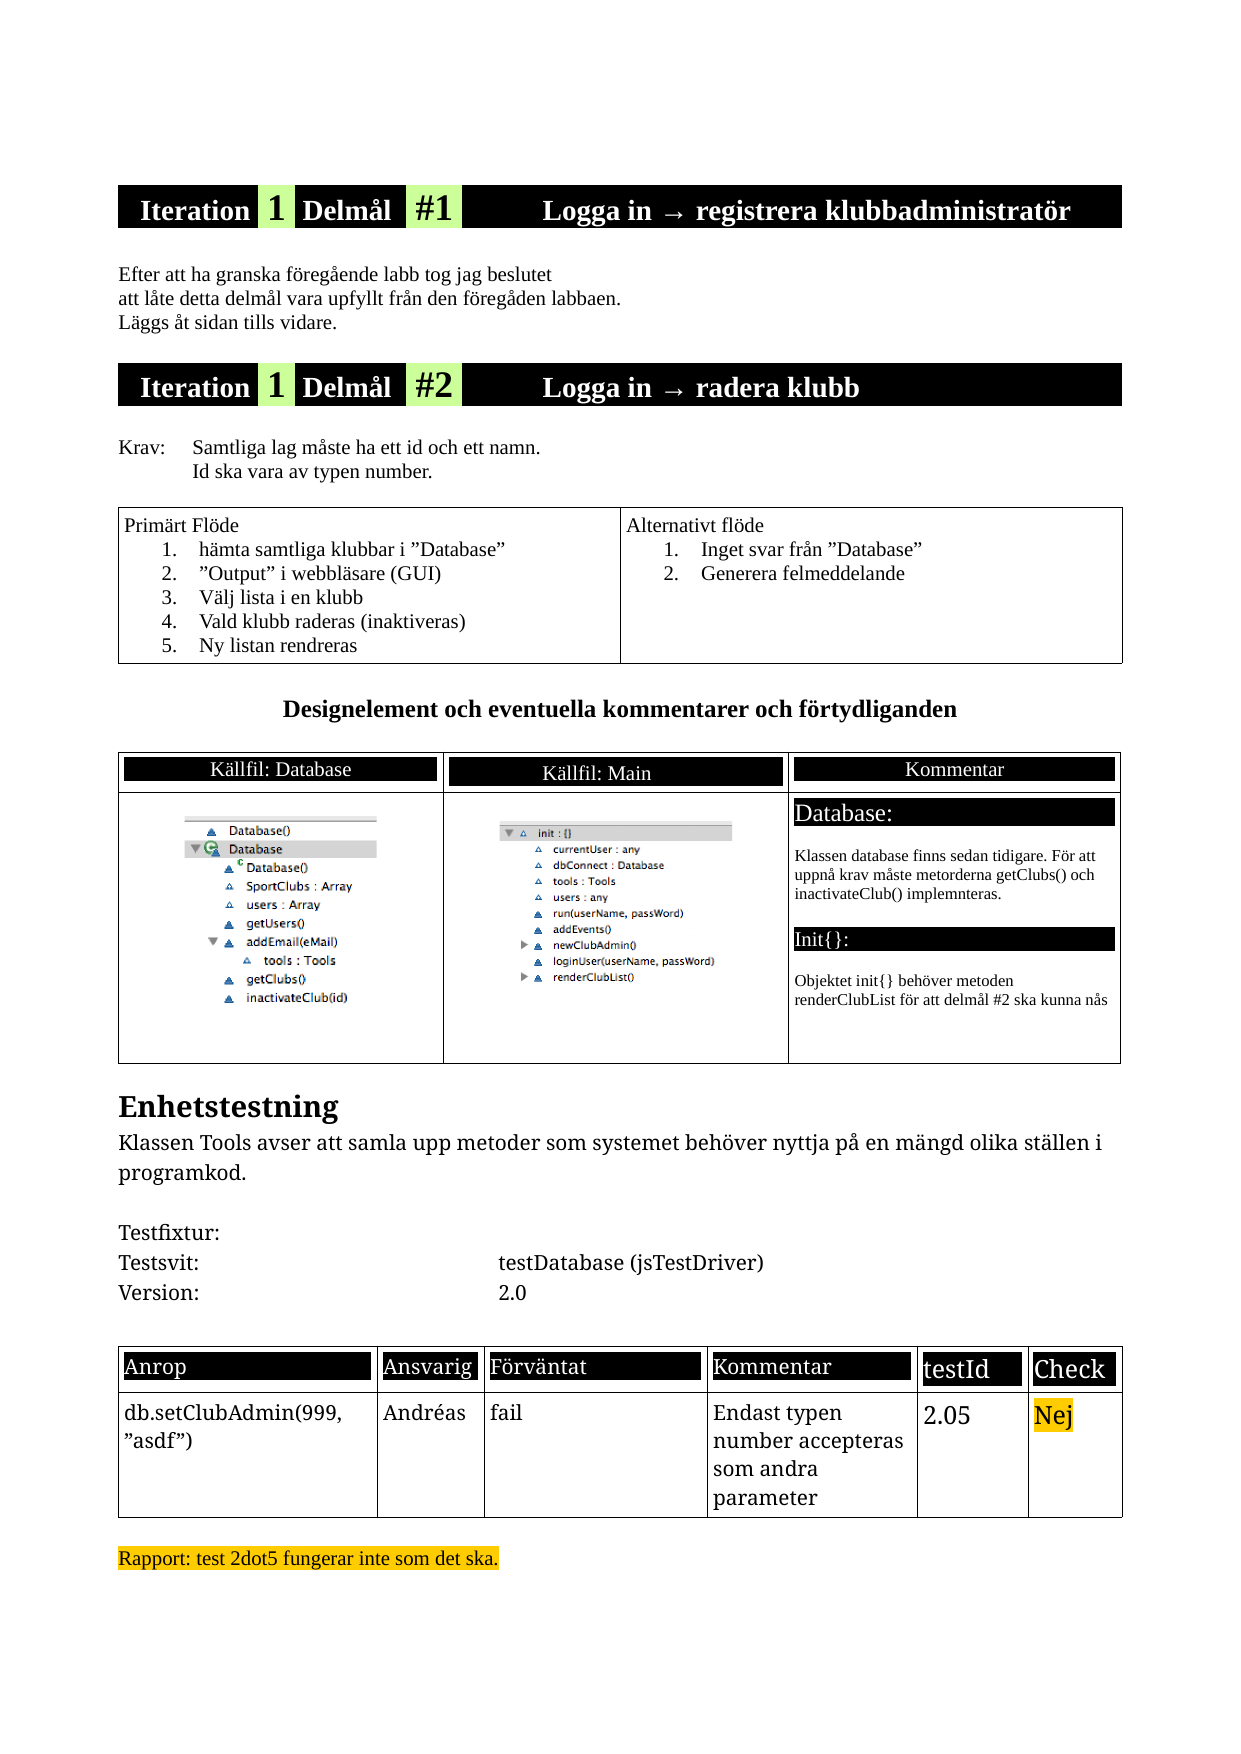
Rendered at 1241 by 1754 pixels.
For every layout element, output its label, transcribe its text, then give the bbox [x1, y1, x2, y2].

table_cell Database: Klassen database finns sedan tidigare. För att uppnå krav måste metorderna getClubs() och inactivateClub() implemnteras. Init{}: Objektet init{} behöver metoden renderClubList för att delmål #2 ska kunna nås [789, 793, 1120, 1063]
table_header Alternativt flöde Inget svar från ”Database” Generera felmeddelande [621, 508, 1122, 663]
text Iteration 1 Delmål #1 Logga in → registrera klubbadministratör [118, 185, 1122, 228]
table_cell [119, 793, 443, 1063]
text Rapport: test 2dot5 fungerar inte som det ska. [118, 1546, 1122, 1570]
table_header Anrop [119, 1347, 377, 1392]
text Iteration 1 Delmål #2 Logga in → radera klubb [118, 363, 1122, 406]
table_header Kommentar [789, 753, 1120, 792]
table_cell Andréas [378, 1393, 484, 1517]
text Designelement och eventuella kommentarer och förtydliganden [118, 694, 1122, 723]
table_cell Endast typen number accepteras som andra parameter [708, 1393, 917, 1517]
table_cell [444, 793, 788, 1063]
text Efter att ha granska föregående labb tog jag beslutet [118, 262, 1122, 286]
table_cell fail [485, 1393, 707, 1517]
table_header Förväntat [485, 1347, 707, 1392]
table_header Primärt Flöde hämta samtliga klubbar i ”Database” ”Output” i webbläsare (GUI) Välj lista i en klubb Vald klubb raderas (inaktiveras) Ny listan rendreras [119, 508, 620, 663]
text Id ska vara av typen number. [118, 459, 1122, 483]
table_header Källfil: Main [444, 753, 788, 792]
text Enhetstestning [118, 1087, 1122, 1126]
text Version: 2.0 [118, 1276, 1122, 1306]
table_cell db.setClubAdmin(999, ”asdf”) [119, 1393, 377, 1517]
table_header Ansvarig [378, 1347, 484, 1392]
text Klassen Tools avser att samla upp metoder som systemet behöver nyttja på en mängd olika ställen i programkod. [118, 1126, 1122, 1186]
table_header Källfil: Database [119, 753, 443, 792]
table_header Kommentar [708, 1347, 917, 1392]
table_cell Nej [1029, 1393, 1122, 1517]
text Krav: Samtliga lag måste ha ett id och ett namn. [118, 435, 1122, 459]
table_cell 2.05 [918, 1393, 1028, 1517]
text Testsvit: testDatabase (jsTestDriver) [118, 1246, 1122, 1276]
picture [184, 816, 377, 1030]
text Läggs åt sidan tills vidare. [118, 310, 1122, 334]
table_header Check [1029, 1347, 1122, 1392]
text att låte detta delmål vara upfyllt från den föregåden labbaen. [118, 286, 1122, 310]
picture [499, 821, 733, 1005]
table_header testId [918, 1347, 1028, 1392]
text Testfixtur: [118, 1216, 1122, 1246]
